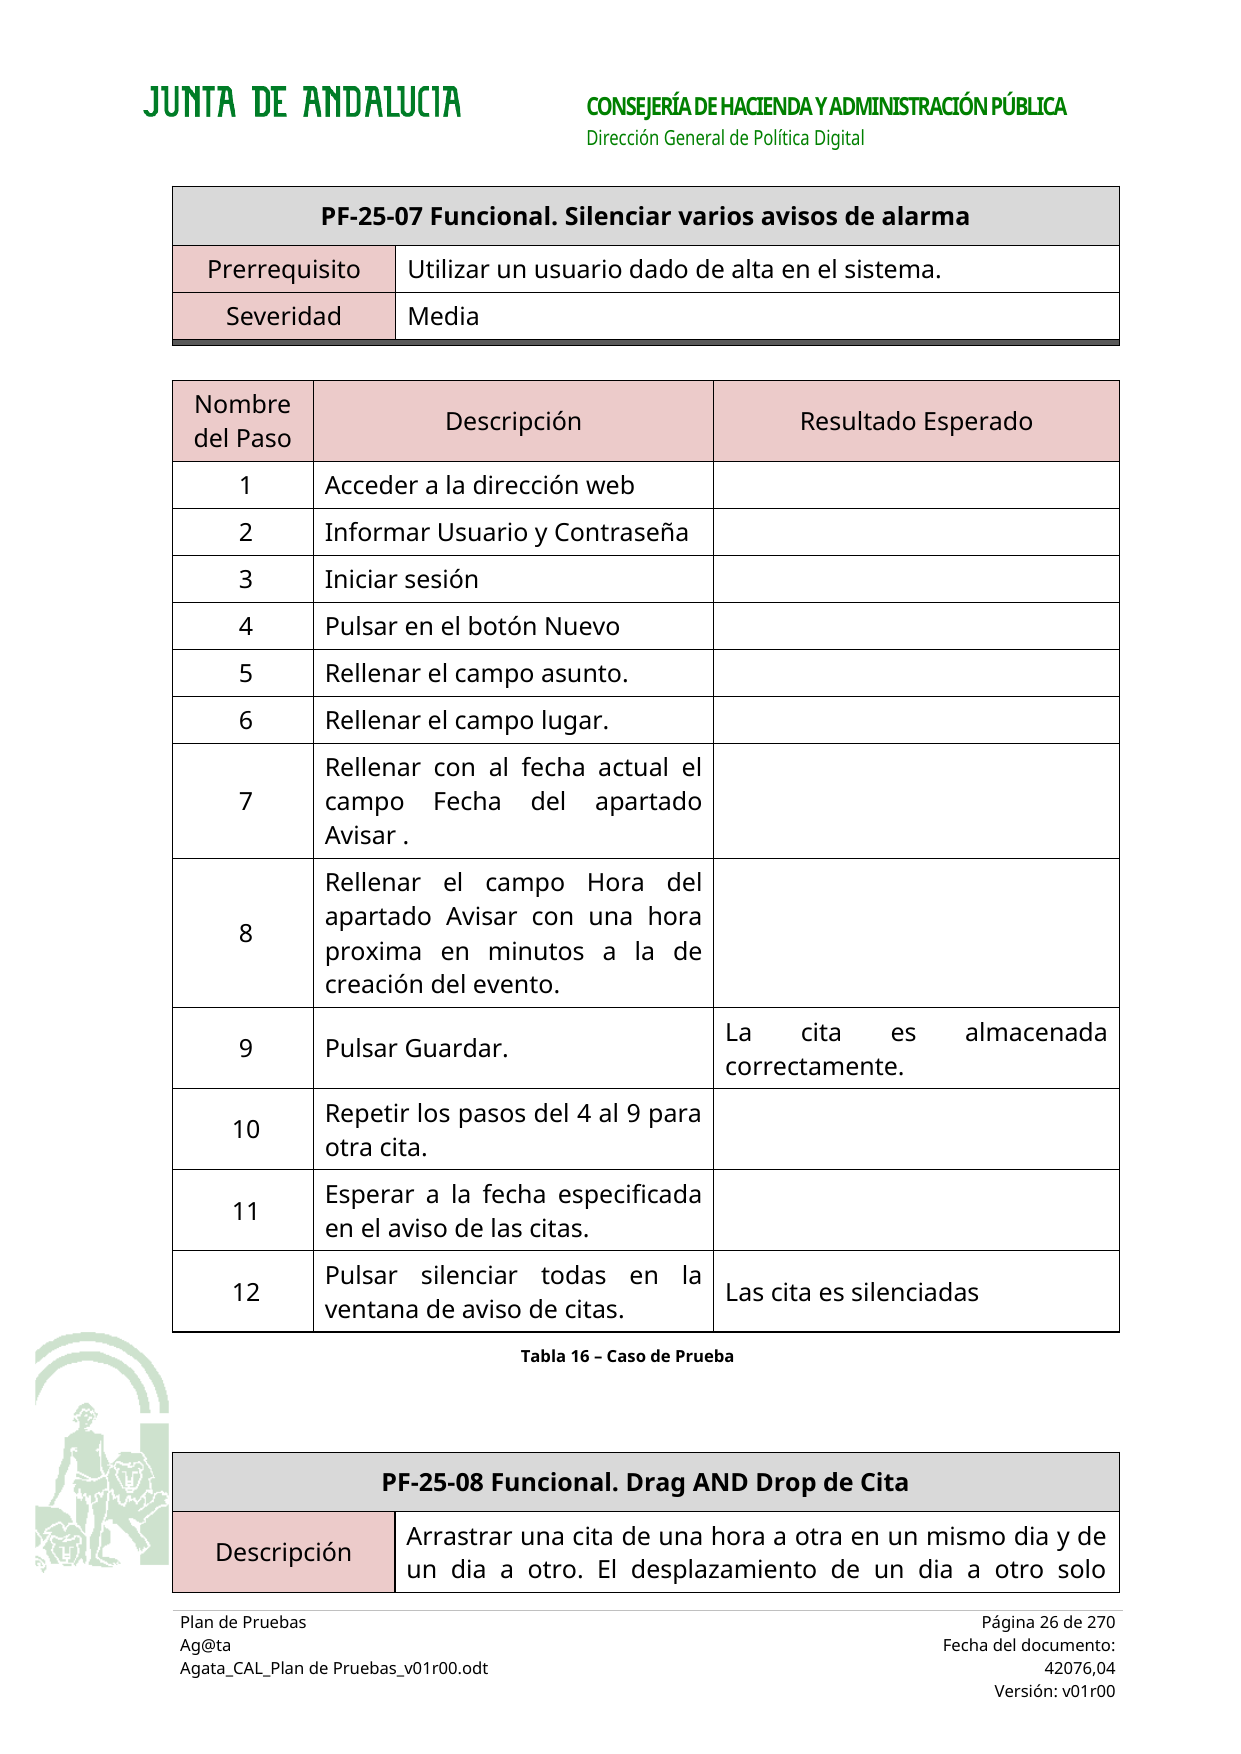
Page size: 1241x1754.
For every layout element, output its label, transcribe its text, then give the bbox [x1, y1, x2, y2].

table_cell 6 [173, 697, 313, 743]
table_header PF-25-08 Funcional. Drag AND Drop de Cita [173, 1453, 1119, 1511]
table_cell Acceder a la dirección web [314, 462, 713, 508]
table_header Descripción [314, 381, 713, 461]
table_cell Rellenar el campo lugar. [314, 697, 713, 743]
table_cell [714, 650, 1119, 696]
table_cell 8 [173, 859, 313, 1007]
table_cell [714, 462, 1119, 508]
table_cell Pulsar en el botón Nuevo [314, 603, 713, 649]
table_cell [714, 603, 1119, 649]
table_cell Utilizar un usuario dado de alta en el sistema. [396, 246, 1119, 292]
table_cell Rellenar el campo asunto. [314, 650, 713, 696]
table_cell 12 [173, 1251, 313, 1331]
table_cell Prerrequisito [173, 246, 395, 292]
table_cell [714, 697, 1119, 743]
table_cell [714, 509, 1119, 555]
table_cell Repetir los pasos del 4 al 9 para otra cita. [314, 1089, 713, 1169]
table_cell Pulsar Guardar. [314, 1008, 713, 1088]
table_header Nombre del Paso [173, 381, 313, 461]
table_cell 3 [173, 556, 313, 602]
table_cell 10 [173, 1089, 313, 1169]
table_cell 4 [173, 603, 313, 649]
table_cell Informar Usuario y Contraseña [314, 509, 713, 555]
table_cell Media [396, 293, 1119, 339]
table_cell [714, 556, 1119, 602]
table_header PF-25-07 Funcional. Silenciar varios avisos de alarma [173, 187, 1119, 245]
table_cell 2 [173, 509, 313, 555]
picture [143, 86, 461, 117]
table_cell 11 [173, 1170, 313, 1250]
table_cell 1 [173, 462, 313, 508]
table_cell La cita es almacenada correctamente. [714, 1008, 1119, 1088]
text Tabla 16 – Caso de Prueba [170, 1345, 1107, 1368]
table_cell Rellenar el campo Hora del apartado Avisar con una hora proxima en minutos a la de creación del evento. [314, 859, 713, 1007]
table_cell Las cita es silenciadas [714, 1251, 1119, 1331]
table_cell [714, 1089, 1119, 1169]
table_header Resultado Esperado [714, 381, 1119, 461]
table_cell Esperar a la fecha especificada en el aviso de las citas. [314, 1170, 713, 1250]
table_cell [714, 859, 1119, 1007]
table_cell Descripción [173, 1512, 394, 1592]
table_cell Arrastrar una cita de una hora a otra en un mismo dia y de un dia a otro. El desplazamiento de un dia a otro solo [396, 1512, 1119, 1592]
table_cell [714, 744, 1119, 858]
table_cell Pulsar silenciar todas en la ventana de aviso de citas. [314, 1251, 713, 1331]
table_cell 9 [173, 1008, 313, 1088]
table_cell 5 [173, 650, 313, 696]
table_cell [173, 340, 1119, 345]
table_cell 7 [173, 744, 313, 858]
table_cell Rellenar con al fecha actual el campo Fecha del apartado Avisar . [314, 744, 713, 858]
table_cell Iniciar sesión [314, 556, 713, 602]
table_cell Severidad [173, 293, 395, 339]
table_cell [714, 1170, 1119, 1250]
